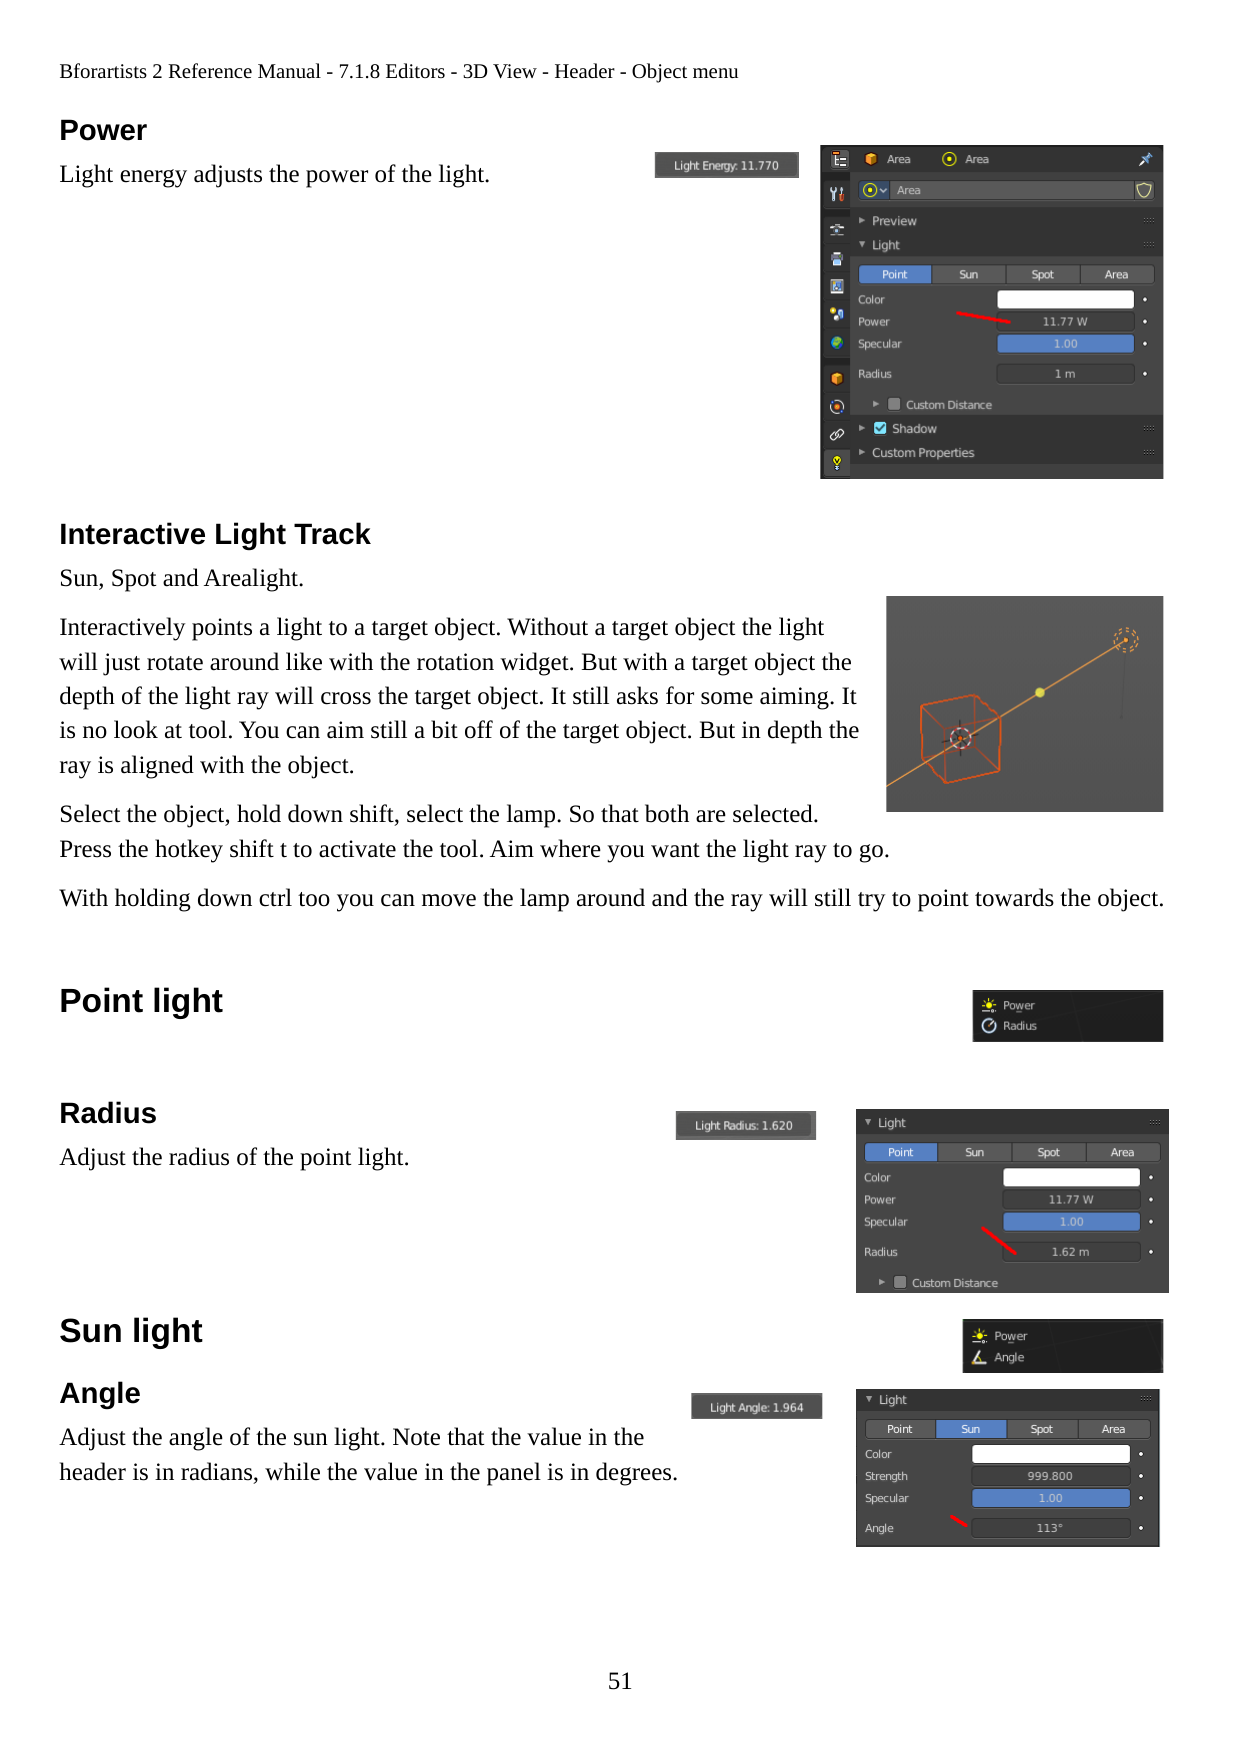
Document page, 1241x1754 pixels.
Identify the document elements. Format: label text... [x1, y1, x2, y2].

picture [654, 152, 799, 178]
subtitle Point light [59, 981, 1181, 1020]
picture [856, 1109, 1169, 1293]
subtitle Interactive Light Track [59, 517, 1181, 551]
text Select the object, hold down shift, select the lamp. So that both are selected. Press the hotkey shift t to activate the tool. Aim where you want the light ray to go. [59, 799, 1181, 862]
subtitle Power [59, 113, 1181, 146]
picture [886, 596, 1164, 812]
text Light energy adjusts the power of the light. [59, 159, 820, 188]
subtitle Sun light [59, 1310, 1181, 1349]
picture [856, 1389, 1161, 1547]
text Interactively points a light to a target object. Without a target object the light will just rotate around like with the rotation widget. But with a target object the depth of the light ray will cross the target object. It still asks for some aiming. It is no look at tool. You can aim still a bit off of the target object. But in depth the ray is aligned with the object. [59, 612, 886, 779]
subtitle Angle [59, 1376, 1181, 1410]
text With holding down ctrl too you can move the lamp around and the ray will still try to point towards the object. [59, 883, 1181, 911]
text Sun, Spot and Arealight. [59, 563, 1181, 592]
picture [675, 1111, 817, 1140]
text Adjust the angle of the sun light. Note that the value in the header is in radians, while the value in the panel is in degrees. [59, 1422, 856, 1486]
subtitle Radius [59, 1096, 1181, 1130]
picture [972, 990, 1164, 1042]
picture [691, 1393, 823, 1419]
text Adjust the radius of the point light. [59, 1142, 856, 1171]
picture [962, 1319, 1164, 1373]
